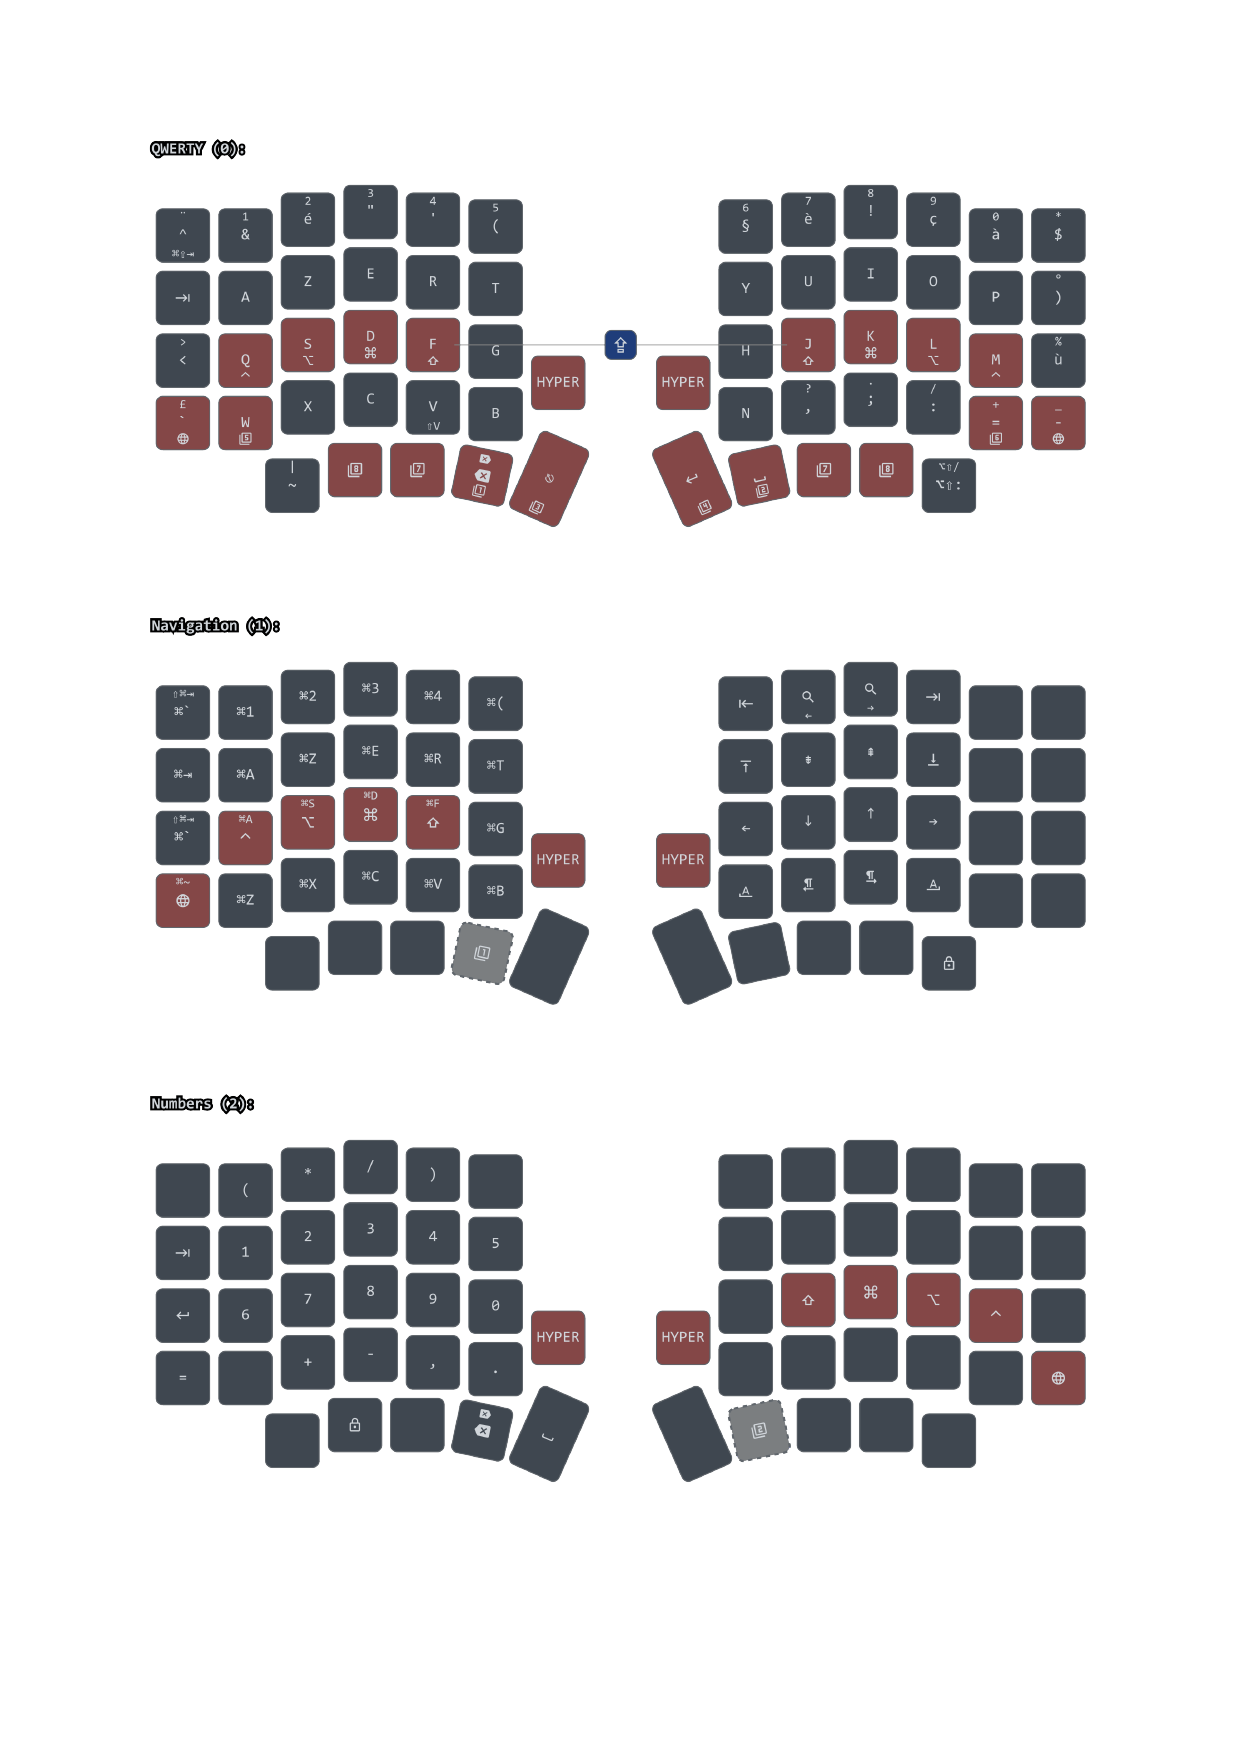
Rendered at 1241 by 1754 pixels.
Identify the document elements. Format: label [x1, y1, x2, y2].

picture [118, 118, 1123, 1551]
